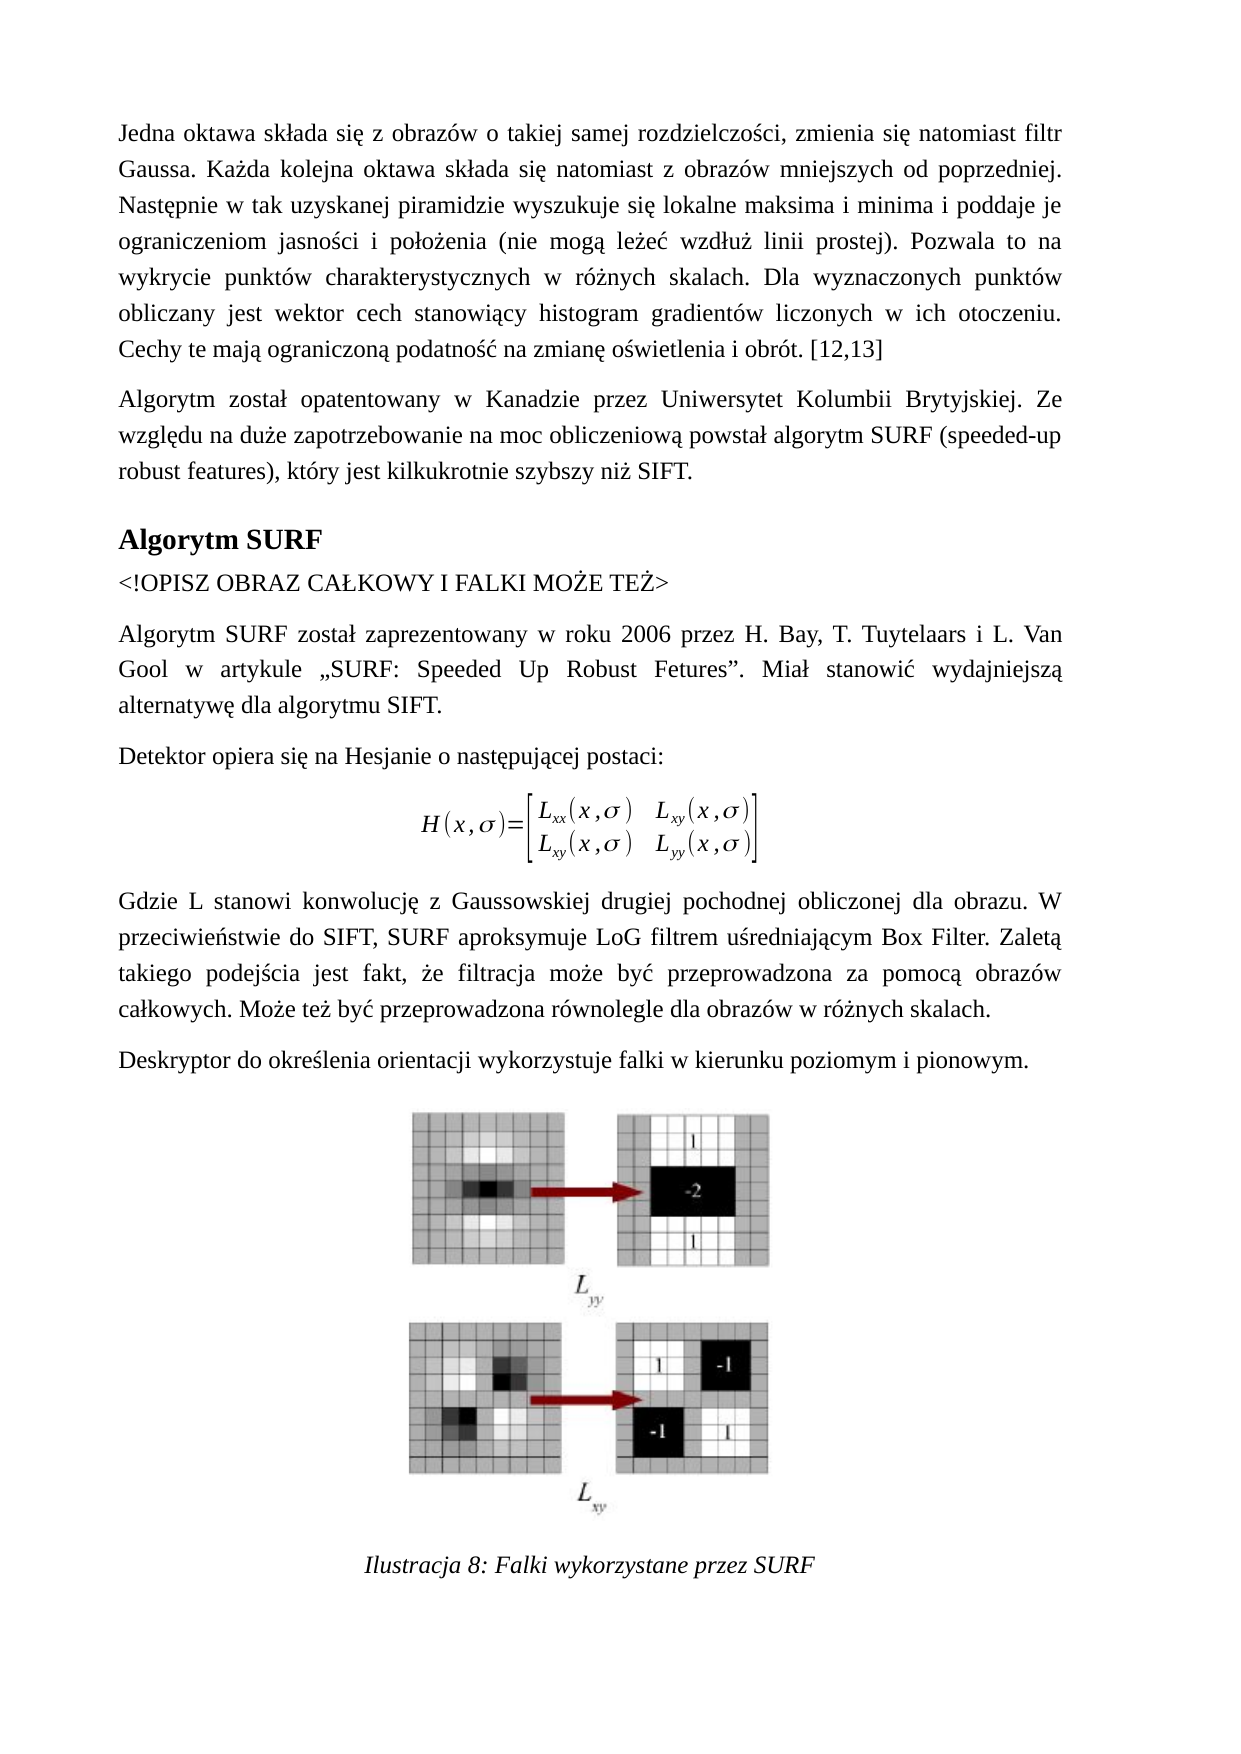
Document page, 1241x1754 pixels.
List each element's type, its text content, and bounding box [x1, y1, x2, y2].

text Algorytm SURF został zaprezentowany w roku 2006 przez H. Bay, T. Tuytelaars i L. Van Gool w artykule „SURF: Speeded Up Robust Fetures”. Miał stanowić wydajniejszą alternatywę dla algorytmu SIFT. [118, 619, 1063, 719]
text Ilustracja 8: Falki wykorzystane przez SURF [323, 1551, 858, 1579]
text <!OPISZ OBRAZ CAŁKOWY I FALKI MOŻE TEŻ> [118, 568, 1063, 597]
text Algorytm został opatentowany w Kanadzie przez Uniwersytet Kolumbii Brytyjskiej. Ze względu na duże zapotrzebowanie na moc obliczeniową powstał algorytm SURF (speeded-up robust features), który jest kilkukrotnie szybszy niż SIFT. [118, 384, 1063, 485]
text Deskryptor do określenia orientacji wykorzystuje falki w kierunku poziomym i pionowym. [118, 1045, 1063, 1074]
text Detektor opiera się na Hesjanie o następującej postaci: [118, 741, 1063, 770]
picture [408, 1108, 773, 1521]
subtitle Algorytm SURF [118, 522, 1063, 555]
text Jedna oktawa składa się z obrazów o takiej samej rozdzielczości, zmienia się natomiast filtr Gaussa. Każda kolejna oktawa składa się natomiast z obrazów mniejszych od poprzedniej. Następnie w tak uzyskanej piramidzie wyszukuje się lokalne maksima i minima i poddaje je ograniczeniom jasności i położenia (nie mogą leżeć wzdłuż linii prostej). Pozwala to na wykrycie punktów charakterystycznych w różnych skalach. Dla wyznaczonych punktów obliczany jest wektor cech stanowiący histogram gradientów liczonych w ich otoczeniu. Cechy te mają ograniczoną podatność na zmianę oświetlenia i obrót. [12,13] [118, 118, 1063, 362]
text Gdzie L stanowi konwolucję z Gaussowskiej drugiej pochodnej obliczonej dla obrazu. W przeciwieństwie do SIFT, SURF aproksymuje LoG filtrem uśredniającym Box Filter. Zaletą takiego podejścia jest fakt, że filtracja może być przeprowadzona za pomocą obrazów całkowych. Może też być przeprowadzona równolegle dla obrazów w różnych skalach. [118, 886, 1063, 1023]
